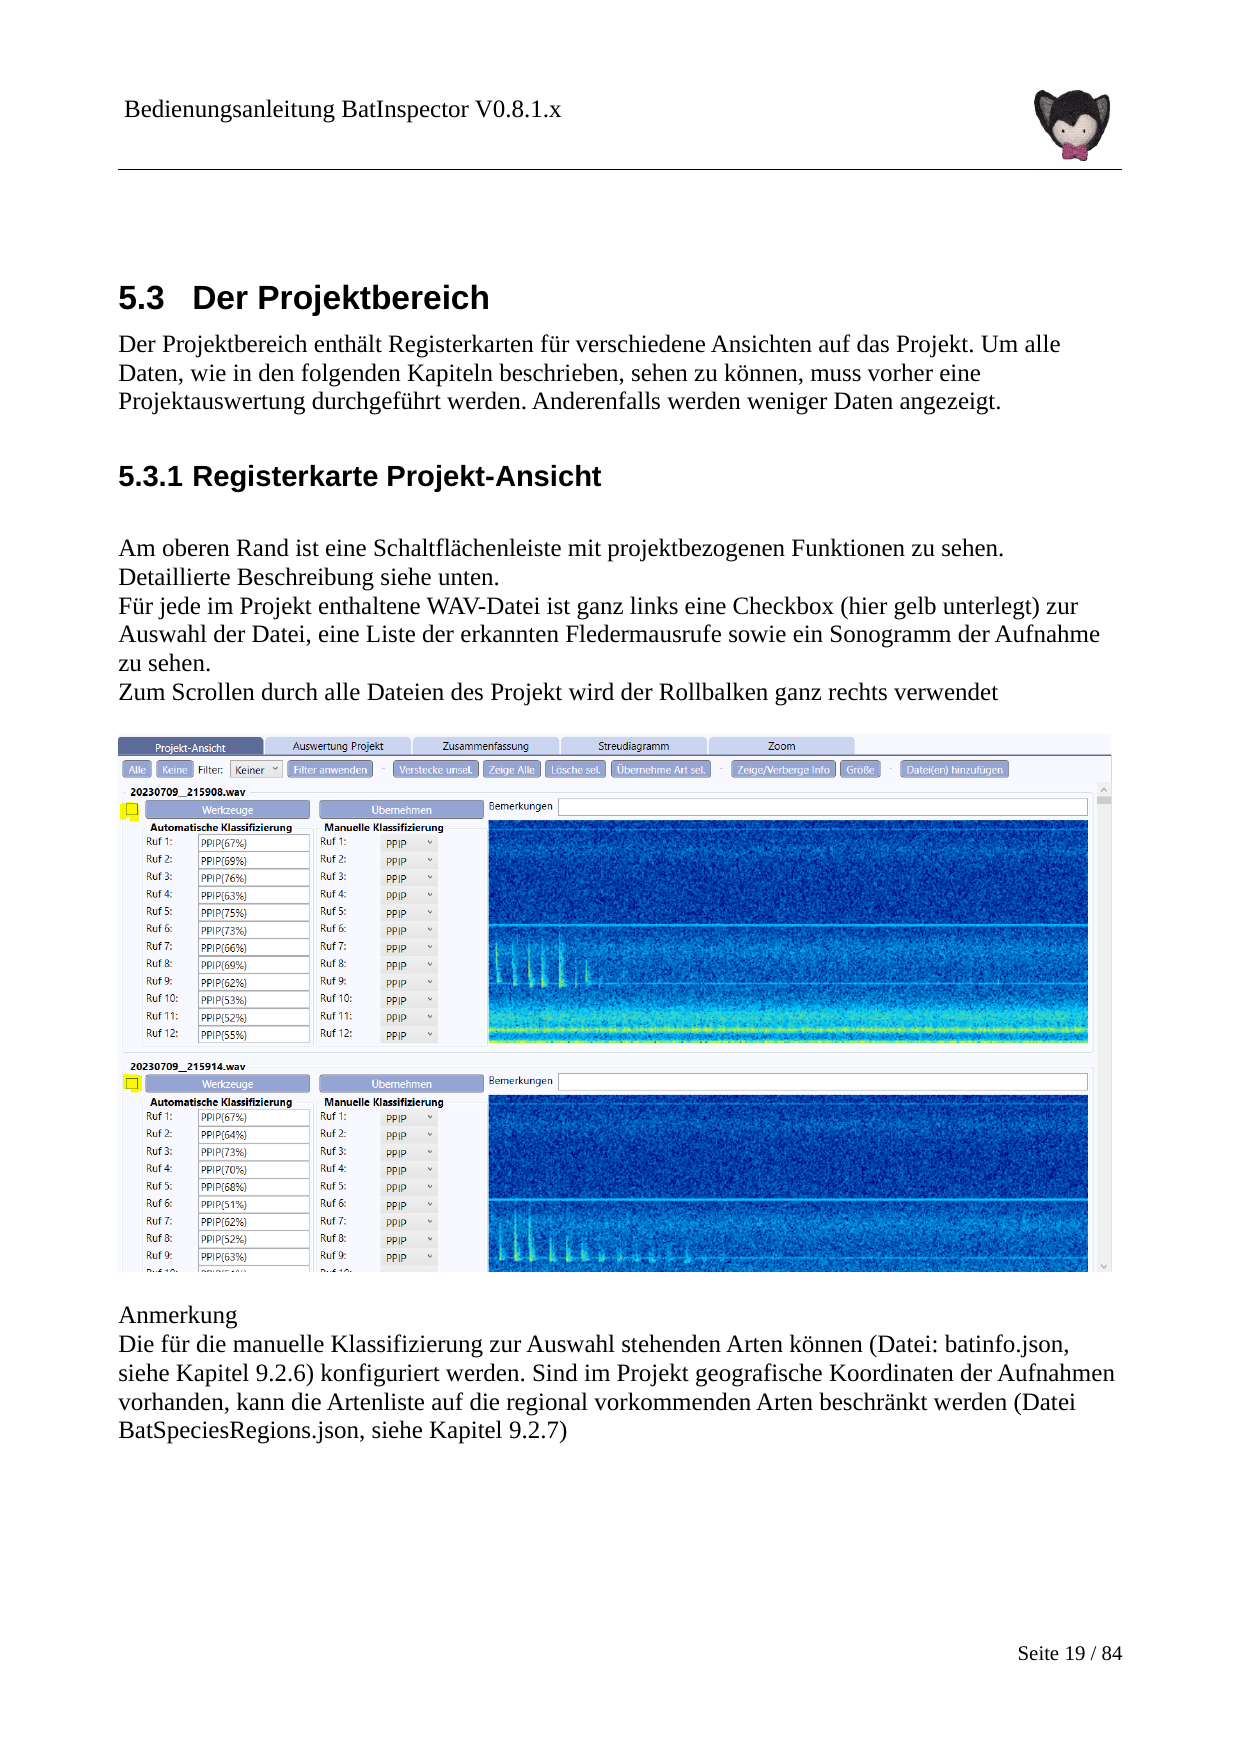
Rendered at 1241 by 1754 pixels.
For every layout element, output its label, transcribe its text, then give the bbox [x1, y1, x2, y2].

subtitle Registerkarte Projekt-Ansicht [118, 458, 1122, 492]
text Zum Scrollen durch alle Dateien des Projekt wird der Rollbalken ganz rechts verwendet [118, 677, 1122, 706]
subtitle Der Projektbereich [118, 278, 1122, 316]
text Für jede im Projekt enthaltene WAV-Datei ist ganz links eine Checkbox (hier gelb unterlegt) zur Auswahl der Datei, eine Liste der erkannten Fledermausrufe sowie ein Sonogramm der Aufnahme zu sehen. [118, 591, 1122, 677]
picture [118, 734, 1112, 1272]
text Am oberen Rand ist eine Schaltflächenleiste mit projektbezogenen Funktionen zu sehen. Detaillierte Beschreibung siehe unten. [118, 533, 1122, 591]
text Der Projektbereich enthält Registerkarten für verschiedene Ansichten auf das Projekt. Um alle Daten, wie in den folgenden Kapiteln beschrieben, sehen zu können, muss vorher eine Projektauswertung durchgeführt werden. Anderenfalls werden weniger Daten angezeigt. [118, 329, 1122, 415]
picture [1030, 80, 1119, 169]
text Die für die manuelle Klassifizierung zur Auswahl stehenden Arten können (Datei: batinfo.json, siehe Kapitel 9.2.6) konfiguriert werden. Sind im Projekt geografische Koordinaten der Aufnahmen vorhanden, kann die Artenliste auf die regional vorkommenden Arten beschränkt werden (Datei BatSpeciesRegions.json, siehe Kapitel 9.2.7) [118, 1329, 1122, 1444]
text Anmerkung [118, 1300, 1122, 1329]
picture [731, 1265, 737, 1272]
